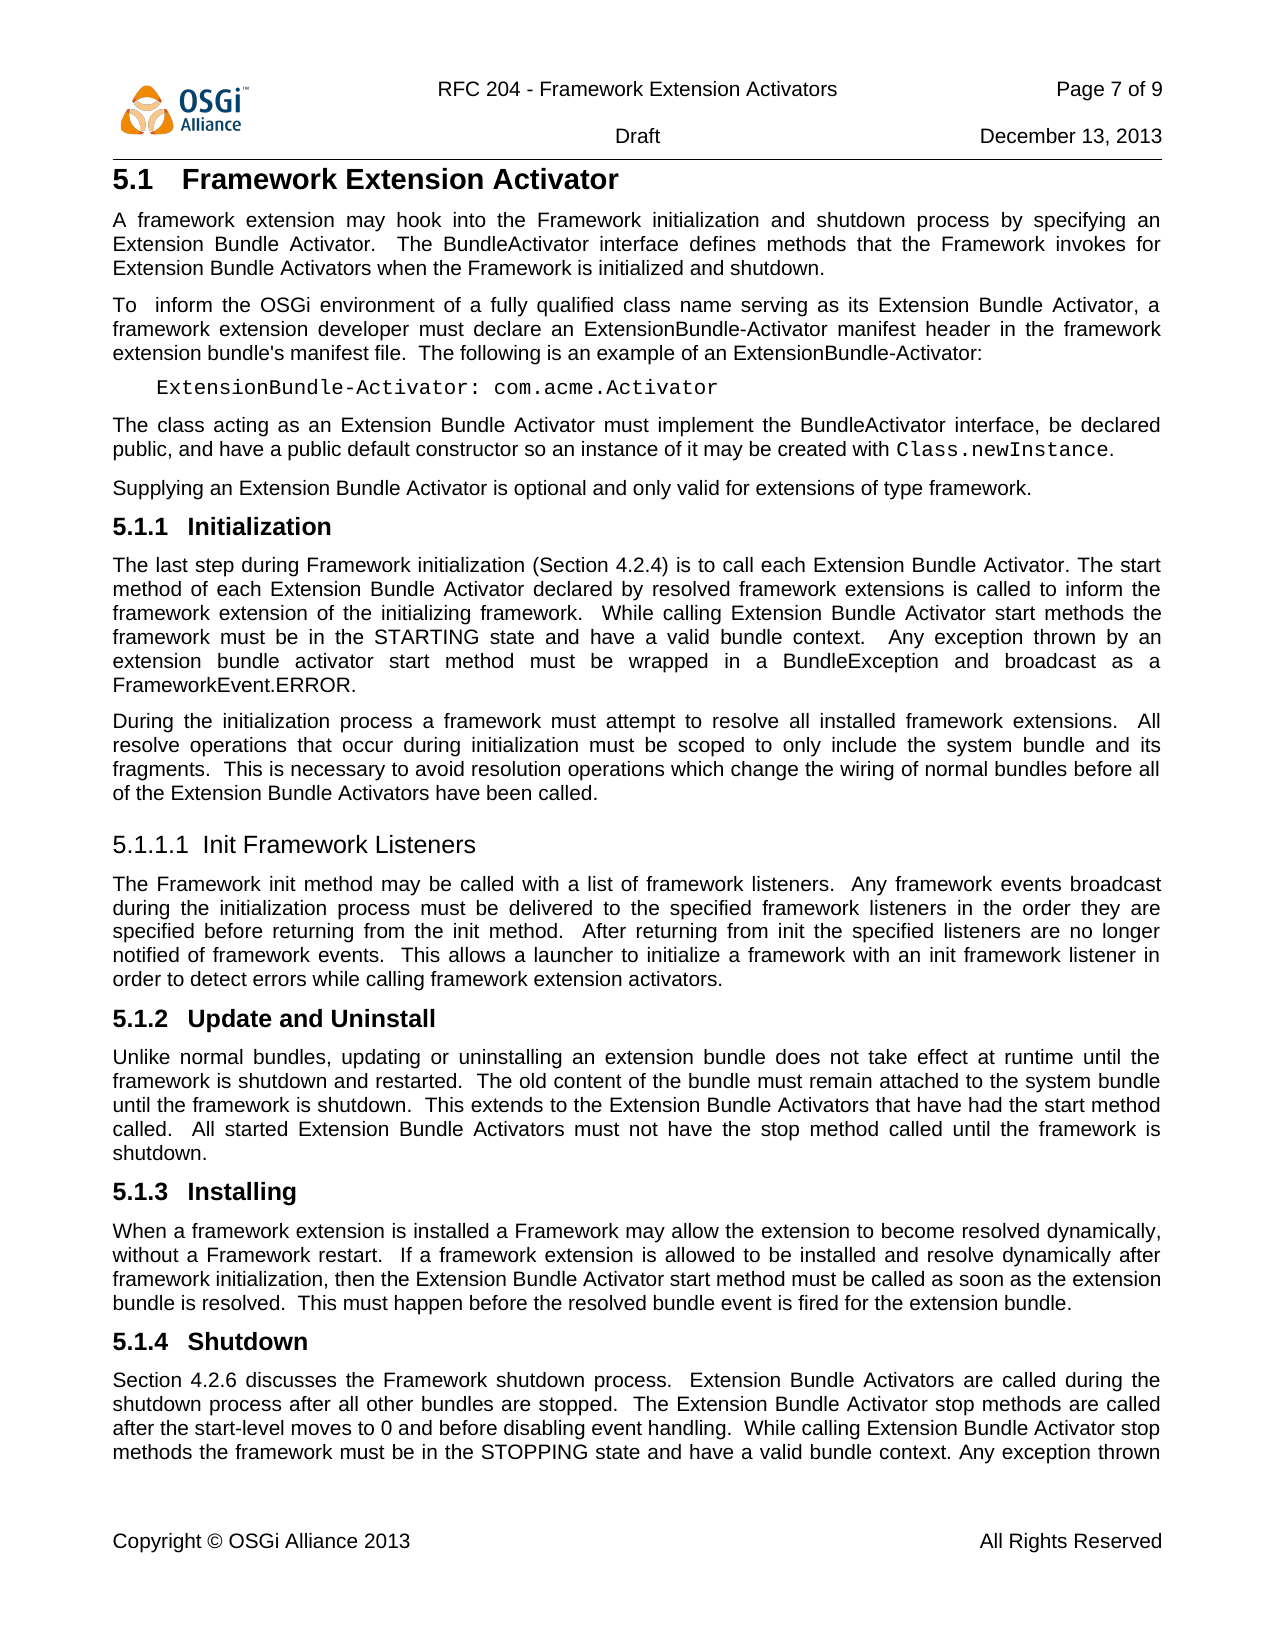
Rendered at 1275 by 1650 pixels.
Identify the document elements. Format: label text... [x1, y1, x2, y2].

subtitle Update and Uninstall [112, 1004, 1162, 1032]
text Supplying an Extension Bundle Activator is optional and only valid for extensions of type framework. [112, 475, 1162, 499]
picture [113, 78, 257, 142]
subtitle Framework Extension Activator [112, 160, 1162, 196]
text Section 4.2.6 discusses the Framework shutdown process. Extension Bundle Activators are called during the shutdown process after all other bundles are stopped. The Extension Bundle Activator stop methods are called after the start-level moves to 0 and before disabling event handling. While calling Extension Bundle Activator stop methods the framework must be in the STOPPING state and have a valid bundle context. Any exception thrown [112, 1368, 1162, 1464]
text A framework extension may hook into the Framework initialization and shutdown process by specifying an Extension Bundle Activator. The BundleActivator interface defines methods that the Framework invokes for Extension Bundle Activators when the Framework is initialized and shutdown. [112, 208, 1162, 280]
text The class acting as an Extension Bundle Activator must implement the BundleActivator interface, be declared public, and have a public default constructor so an instance of it may be created with Class.newInstance. [112, 413, 1162, 463]
subtitle Shutdown [112, 1327, 1162, 1356]
text When a framework extension is installed a Framework may allow the extension to become resolved dynamically, without a Framework restart. If a framework extension is allowed to be installed and resolve dynamically after framework initialization, then the Extension Bundle Activator start method must be called as soon as the extension bundle is resolved. This must happen before the resolved bundle event is fired for the extension bundle. [112, 1218, 1162, 1314]
text During the initialization process a framework must attempt to resolve all installed framework extensions. All resolve operations that occur during initialization must be scoped to only include the system bundle and its fragments. This is necessary to avoid resolution operations which change the wiring of normal bundles before all of the Extension Bundle Activators have been called. [112, 709, 1162, 805]
text Unlike normal bundles, updating or uninstalling an extension bundle does not take effect at runtime until the framework is shutdown and restarted. The old content of the bundle must remain attached to the system bundle until the framework is shutdown. This extends to the Extension Bundle Activators that have had the start method called. All started Extension Bundle Activators must not have the stop method called until the framework is shutdown. [112, 1045, 1162, 1165]
subtitle Installing [112, 1177, 1162, 1206]
text The last step during Framework initialization (Section 4.2.4) is to call each Extension Bundle Activator. The start method of each Extension Bundle Activator declared by resolved framework extensions is called to inform the framework extension of the initializing framework. While calling Extension Bundle Activator start methods the framework must be in the STARTING state and have a valid bundle context. Any exception thrown by an extension bundle activator start method must be wrapped in a BundleException and broadcast as a FrameworkEvent.ERROR. [112, 553, 1162, 697]
subtitle Init Framework Listeners [112, 830, 1162, 859]
text To inform the OSGi environment of a fully qualified class name serving as its Extension Bundle Activator, a framework extension developer must declare an ExtensionBundle-Activator manifest header in the framework extension bundle's manifest file. The following is an example of an ExtensionBundle-Activator: [112, 292, 1162, 364]
text The Framework init method may be called with a list of framework listeners. Any framework events broadcast during the initialization process must be delivered to the specified framework listeners in the order they are specified before returning from the init method. After returning from init the specified listeners are no longer notified of framework events. This allows a launcher to initialize a framework with an init framework listener in order to detect errors while calling framework extension activators. [112, 871, 1162, 991]
subtitle Initialization [112, 512, 1162, 541]
text ExtensionBundle-Activator: com.acme.Activator [156, 377, 1162, 401]
